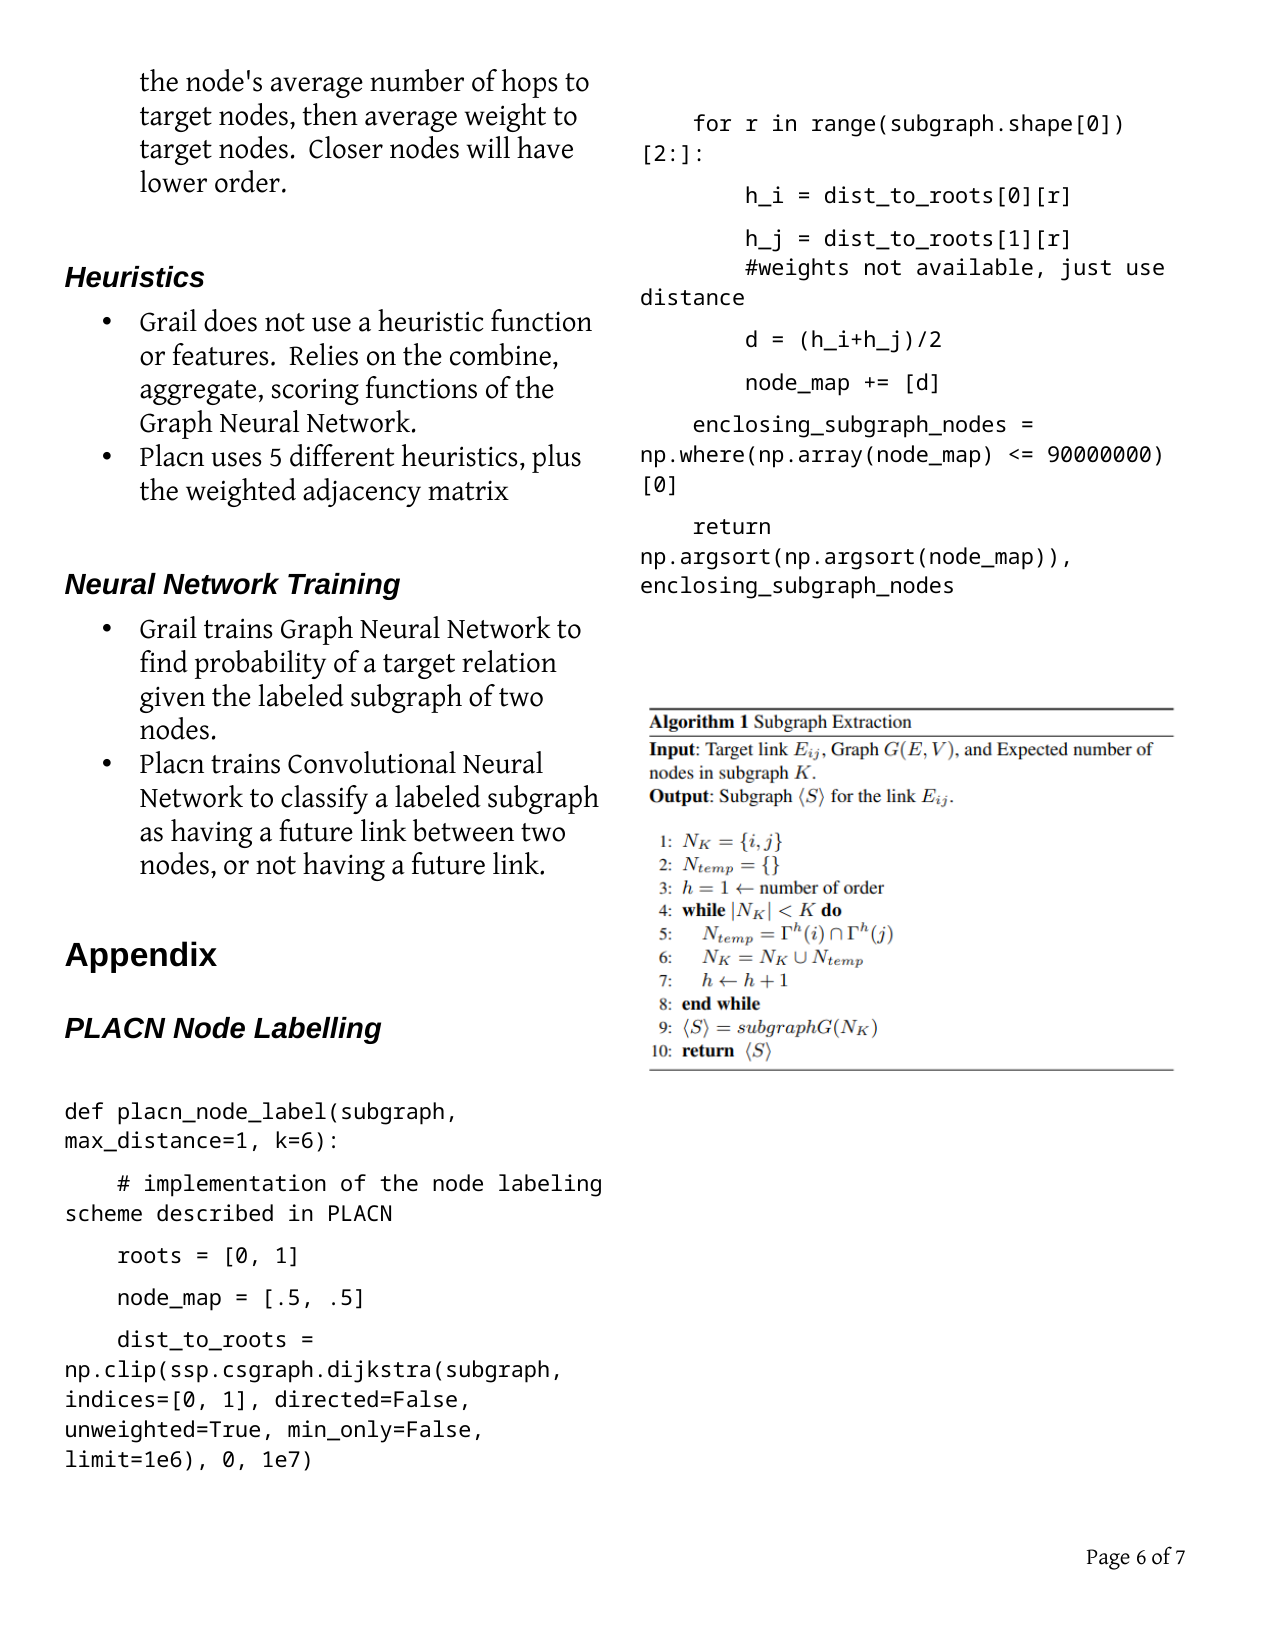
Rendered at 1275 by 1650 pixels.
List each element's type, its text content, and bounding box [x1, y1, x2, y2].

subtitle Neural Network Training [64, 567, 610, 600]
text node_map = [.5, .5] [64, 1282, 610, 1312]
picture [640, 680, 1208, 1086]
text def placn_node_label(subgraph, max_distance=1, k=6): [64, 1096, 610, 1155]
text dist_to_roots = np.clip(ssp.csgraph.dijkstra(subgraph, indices=[0, 1], directed=False, unweighted=True, min_only=False, limit=1e6), 0, 1e7) [64, 1324, 610, 1473]
subtitle PLACN Node Labelling [64, 1011, 610, 1044]
text # implementation of the node labeling scheme described in PLACN [64, 1168, 610, 1227]
text #weights not available, just use distance [640, 252, 1186, 312]
subtitle Appendix [64, 934, 610, 973]
list Placn trains Convolutional Neural Network to classify a labeled subgraph as having a future link between two nodes, or not having a future link. [102, 748, 610, 883]
list Grail trains Graph Neural Network to find probability of a target relation given the labeled subgraph of two nodes. [102, 613, 610, 748]
text roots = [0, 1] [64, 1240, 610, 1270]
list the node's average number of hops to target nodes, then average weight to target nodes. Closer nodes will have lower order. [102, 66, 610, 234]
list Placn uses 5 different heuristics, plus the weighted adjacency matrix [102, 441, 610, 508]
text d = (h_i+h_j)/2 [640, 324, 1186, 354]
subtitle Heuristics [64, 259, 610, 293]
text enclosing_subgraph_nodes = np.where(np.array(node_map) <= 90000000)[0] [640, 409, 1186, 498]
text h_i = dist_to_roots[0][r] [640, 180, 1186, 210]
text return np.argsort(np.argsort(node_map)), enclosing_subgraph_nodes [640, 511, 1186, 600]
text for r in range(subgraph.shape[0])[2:]: [640, 108, 1186, 168]
text node_map += [d] [640, 367, 1186, 396]
text h_j = dist_to_roots[1][r] [640, 222, 1186, 252]
list Grail does not use a heuristic function or features. Relies on the combine, aggregate, scoring functions of the Graph Neural Network. [102, 306, 610, 441]
